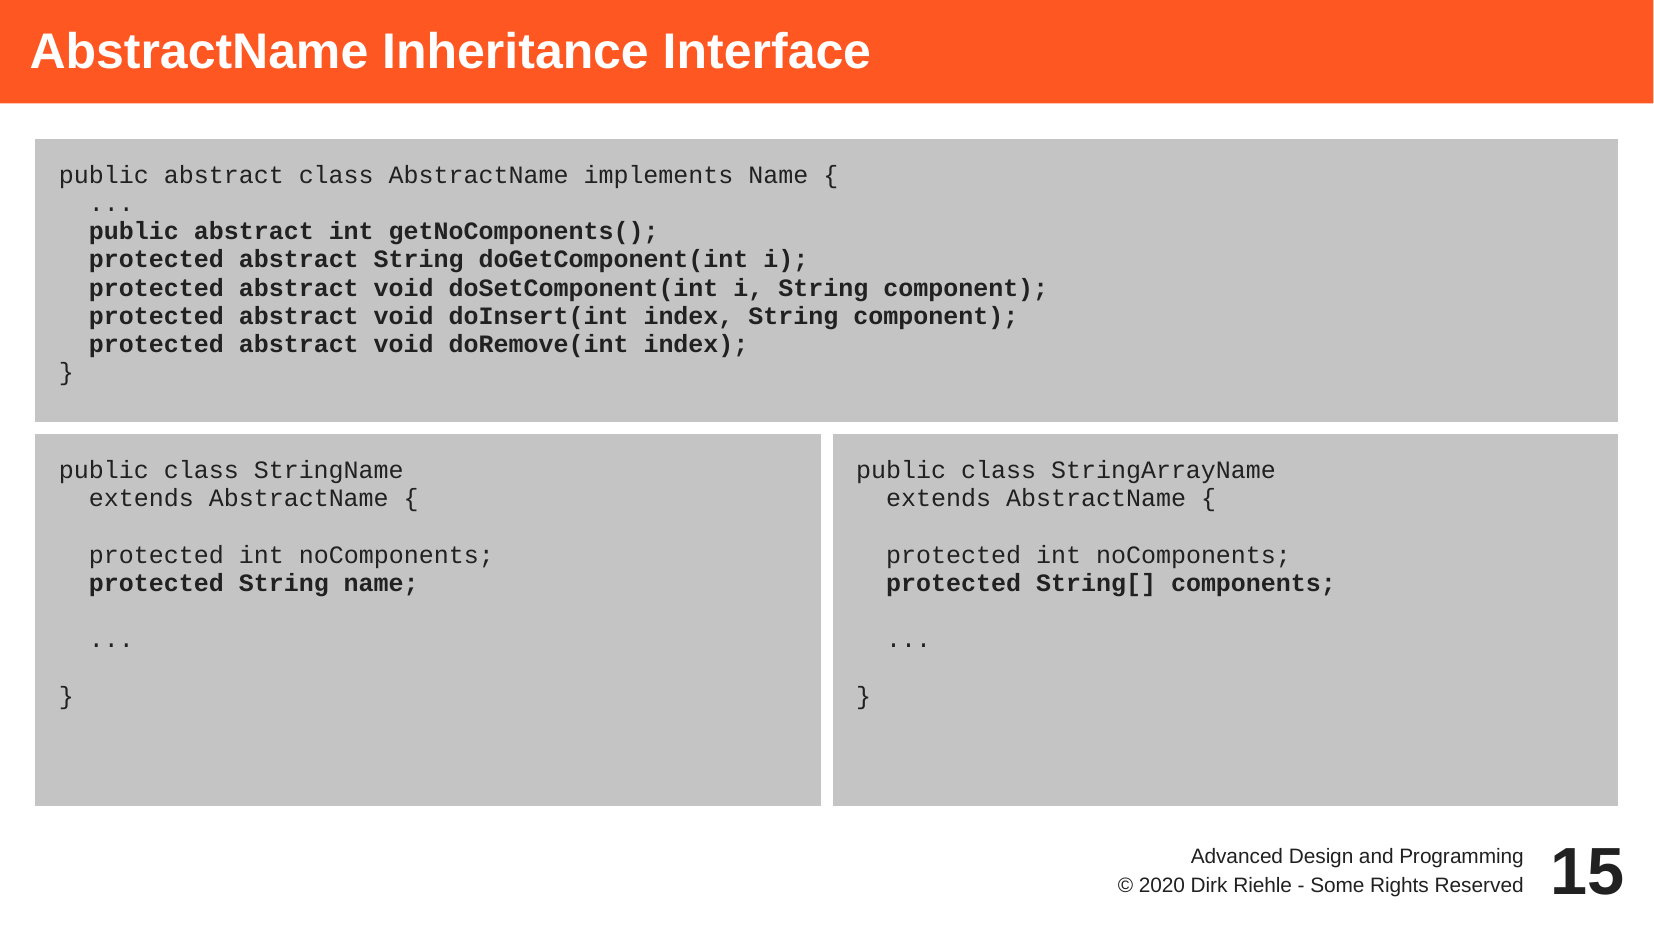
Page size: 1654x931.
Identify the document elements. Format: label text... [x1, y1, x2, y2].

list public abstract class AbstractName implements Name { ... public abstract int getNoComponents(); protected abstract String doGetComponent(int i); protected abstract void doSetComponent(int i, String component); protected abstract void doInsert(int index, String component); protected abstract void doRemove(int index); } [29, 132, 1625, 422]
title AbstractName Inheritance Interface [0, 0, 1654, 104]
list public class StringArrayName extends AbstractName { protected int noComponents; protected String[] components; ... } [826, 428, 1625, 813]
list public class StringName extends AbstractName { protected int noComponents; protected String name; ... } [29, 428, 821, 813]
